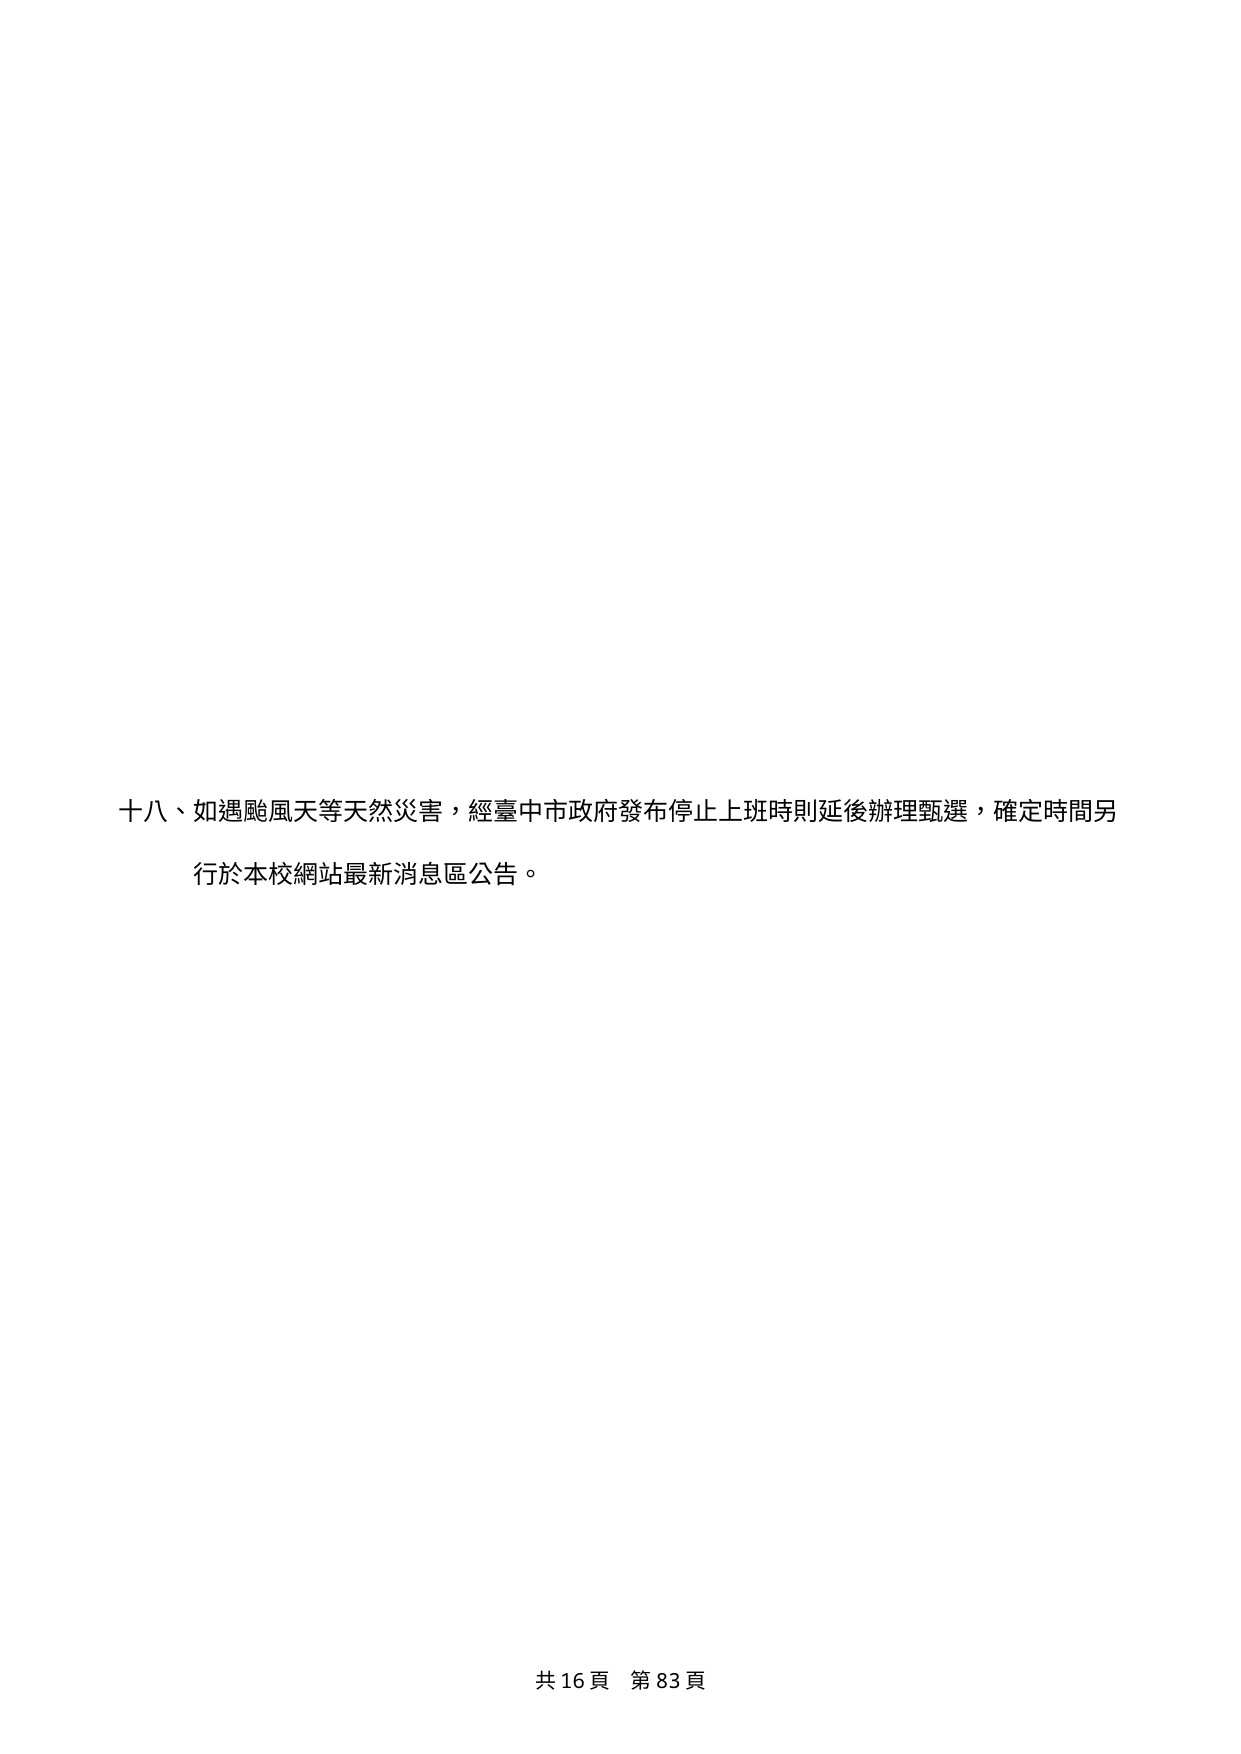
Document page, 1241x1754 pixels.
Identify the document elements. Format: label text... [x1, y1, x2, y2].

text 十八、如遇颱風天等天然災害，經臺中市政府發布停止上班時則延後辦理甄選，確定時間另行於本校網站最新消息區公告。 [118, 768, 1122, 893]
